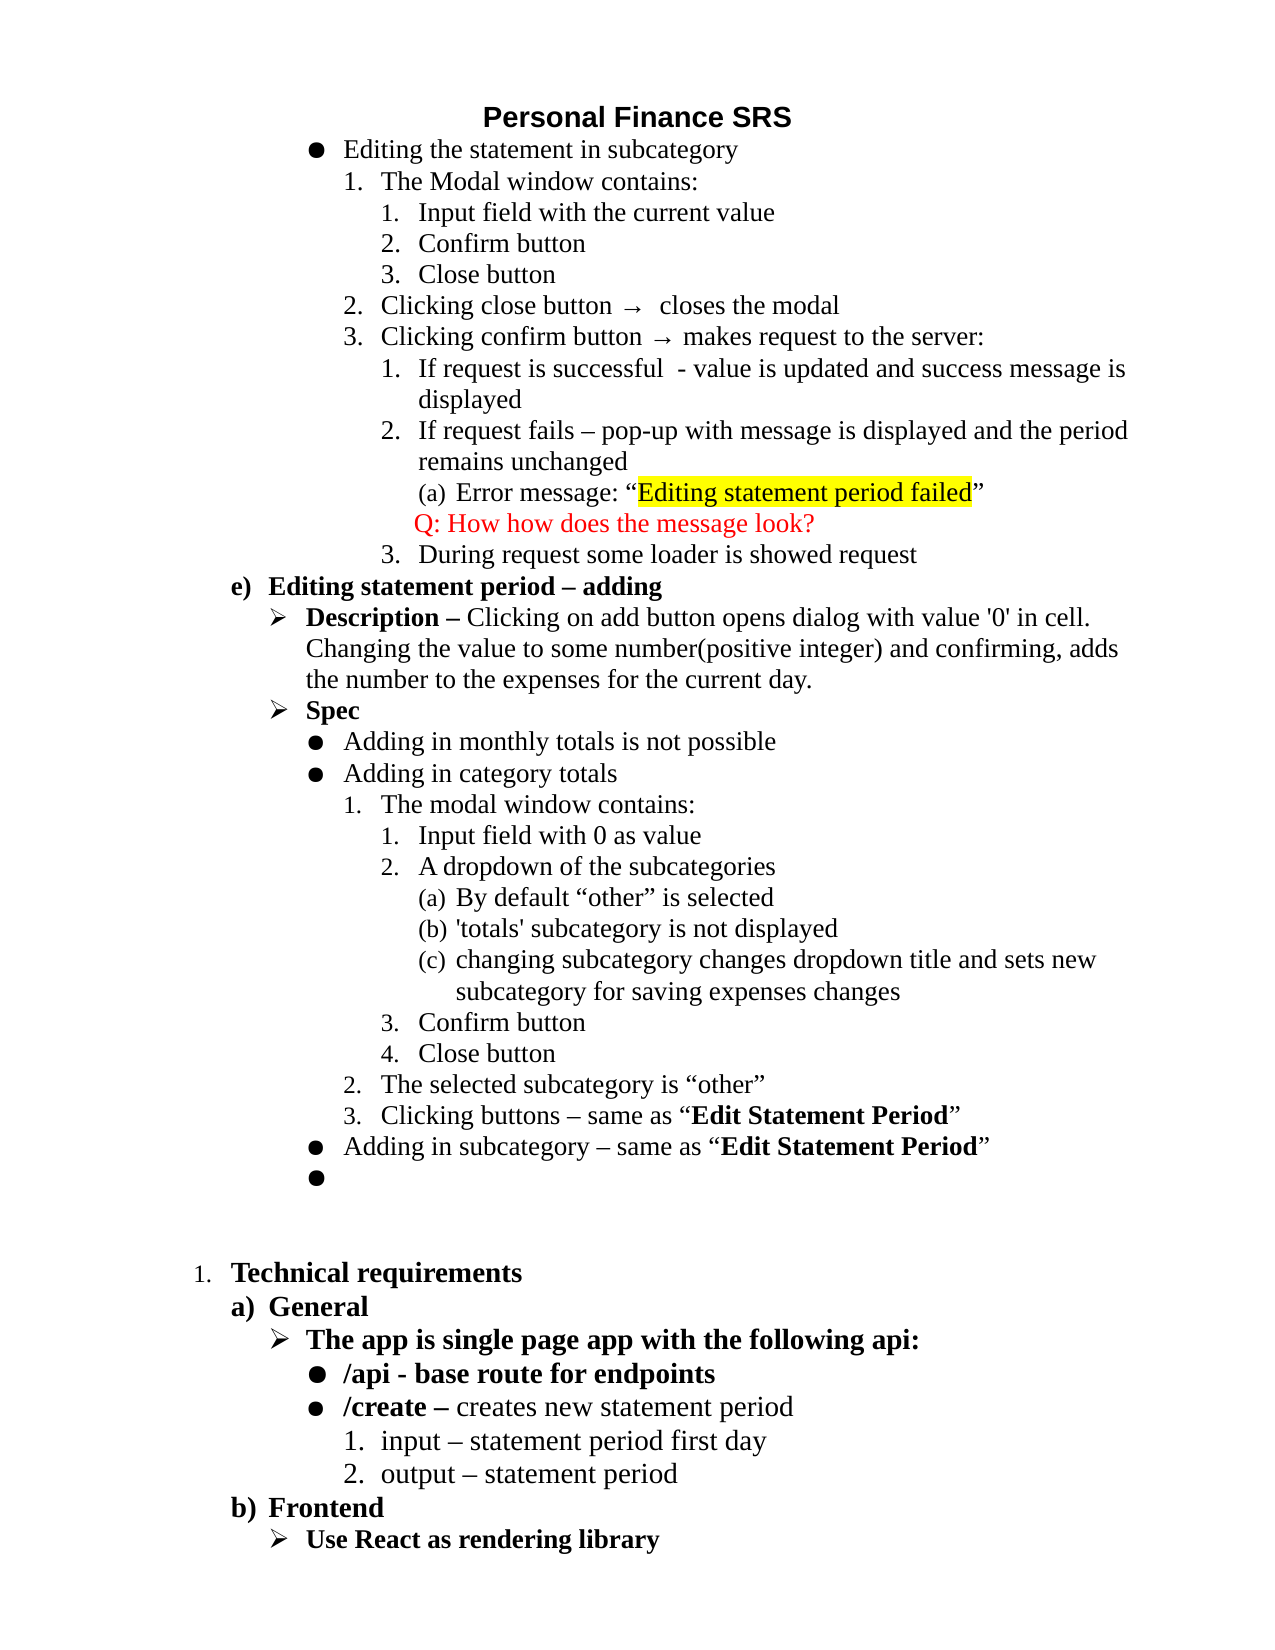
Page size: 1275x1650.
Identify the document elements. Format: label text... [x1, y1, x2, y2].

list Error message: “Editing statement period failed” [418, 476, 1157, 507]
list Clicking confirm button → makes request to the server: [343, 321, 1157, 352]
text Q: How how does the message look? [118, 507, 1157, 538]
list General [231, 1289, 1157, 1322]
list Close button [381, 258, 1157, 289]
list Adding in category totals [306, 757, 1157, 788]
list Confirm button [381, 227, 1157, 258]
list Frontend [231, 1490, 1157, 1524]
list A dropdown of the subcategories [381, 850, 1157, 881]
list The selected subcategory is “other” [343, 1068, 1157, 1099]
list /create – creates new statement period [306, 1389, 1157, 1423]
list Use React as rendering library [268, 1524, 1157, 1555]
list 'totals' subcategory is not displayed [418, 912, 1157, 943]
list By default “other” is selected [418, 881, 1157, 912]
list Adding in subcategory – same as “Edit Statement Period” [306, 1130, 1157, 1162]
list changing subcategory changes dropdown title and sets new subcategory for saving expenses changes [418, 943, 1157, 1006]
list /api - base route for endpoints [306, 1356, 1157, 1389]
list Adding in monthly totals is not possible [306, 726, 1157, 757]
list Technical requirements [193, 1255, 1157, 1289]
list If request fails – pop-up with message is displayed and the period remains unchanged [381, 414, 1157, 476]
list Input field with 0 as value [381, 819, 1157, 850]
list input – statement period first day [343, 1423, 1157, 1457]
list Editing statement period – adding [231, 570, 1157, 601]
list Clicking close button → closes the modal [343, 289, 1157, 321]
list Spec [268, 694, 1157, 726]
list Close button [381, 1037, 1157, 1068]
list The Modal window contains: [343, 165, 1157, 196]
list The app is single page app with the following api: [268, 1322, 1157, 1356]
list During request some loader is showed request [381, 538, 1157, 570]
list Editing the statement in subcategory [306, 133, 1157, 165]
list output – statement period [343, 1457, 1157, 1490]
list If request is successful - value is updated and success message is displayed [381, 352, 1157, 414]
list Clicking buttons – same as “Edit Statement Period” [343, 1099, 1157, 1130]
list The modal window contains: [343, 788, 1157, 819]
list Input field with the current value [381, 196, 1157, 227]
list Confirm button [381, 1006, 1157, 1037]
list Description – Clicking on add button opens dialog with value '0' in cell. Changing the value to some number(positive integer) and confirming, adds the number to the expenses for the current day. [268, 601, 1157, 694]
